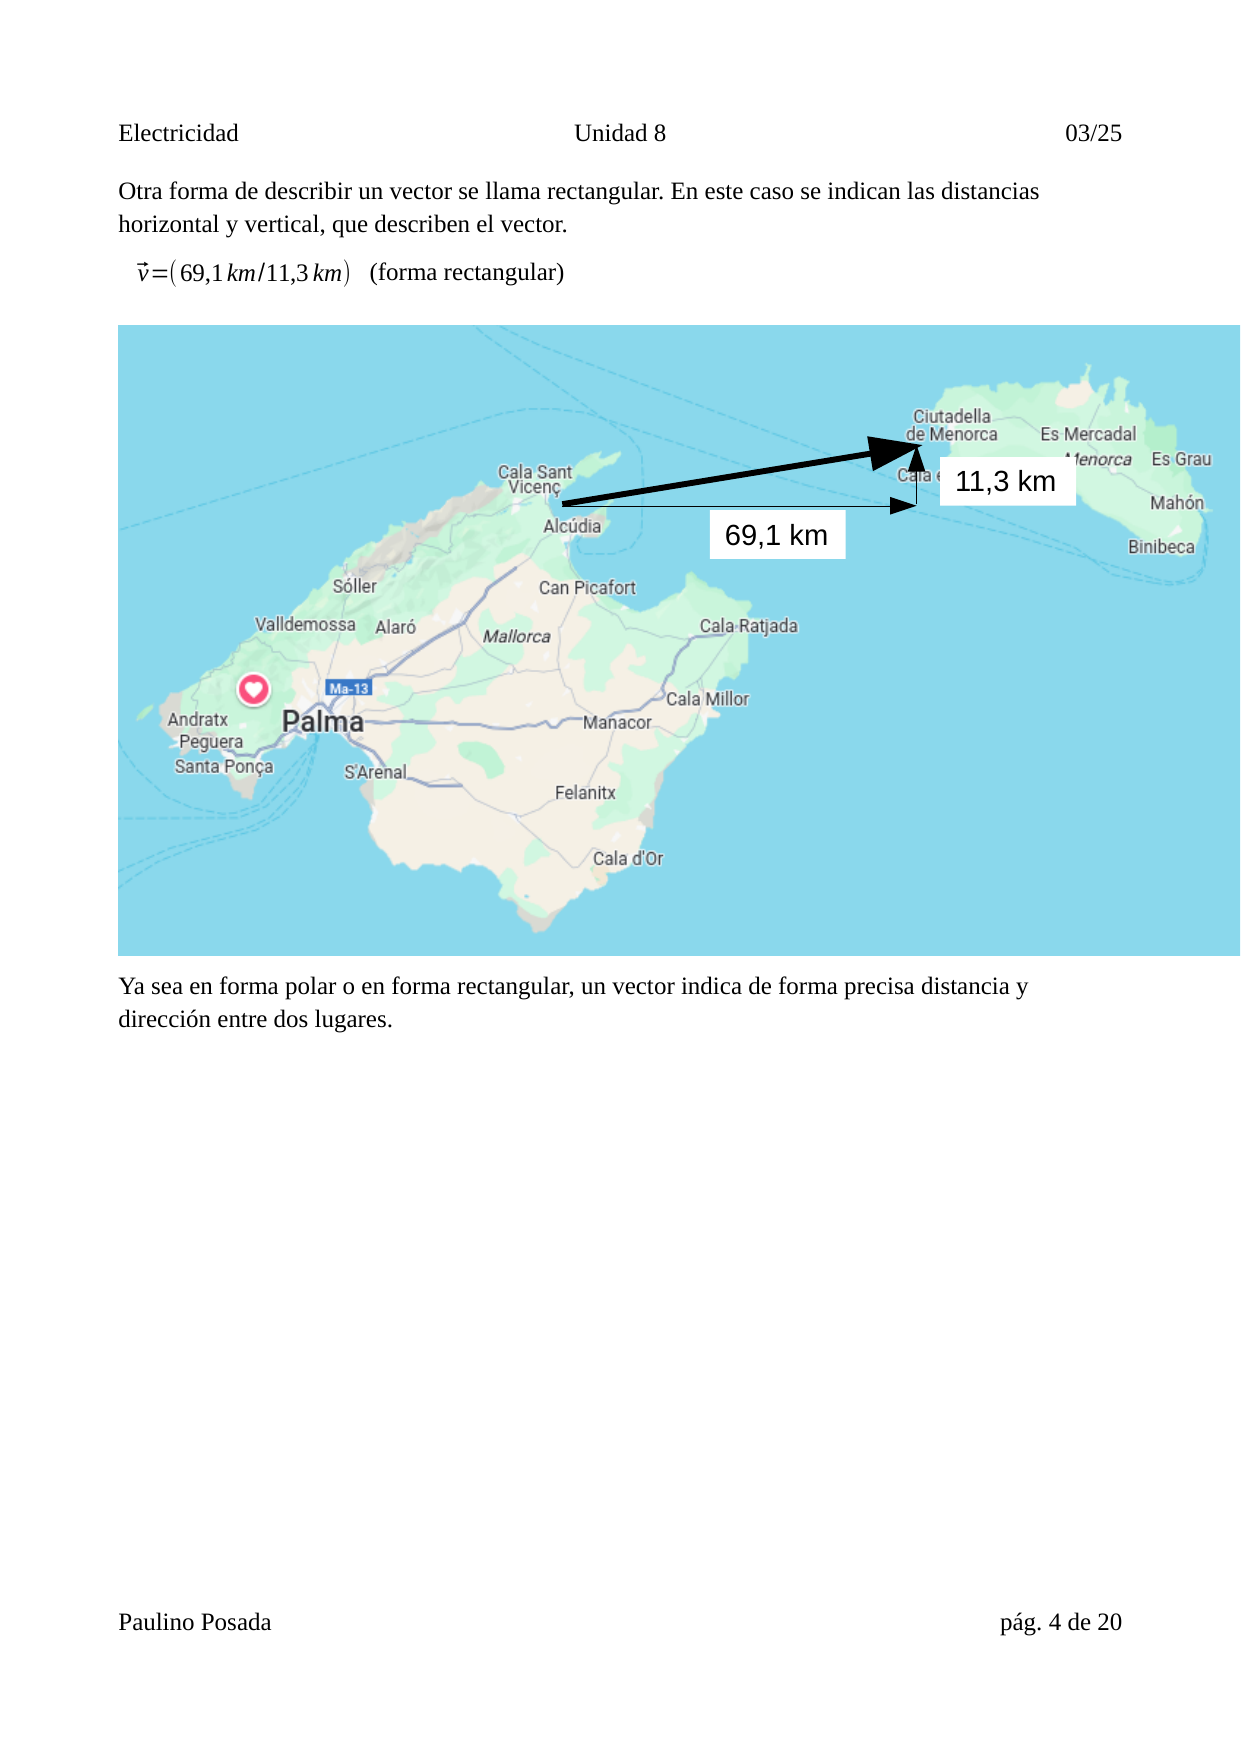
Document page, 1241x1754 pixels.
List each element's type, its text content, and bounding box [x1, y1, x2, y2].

text Otra forma de describir un vector se llama rectangular. En este caso se indican las distancias horizontal y vertical, que describen el vector. [118, 176, 1122, 238]
text (forma rectangular) [118, 257, 1122, 288]
picture [118, 325, 1241, 956]
text Ya sea en forma polar o en forma rectangular, un vector indica de forma precisa distancia y dirección entre dos lugares. [118, 971, 1122, 1033]
